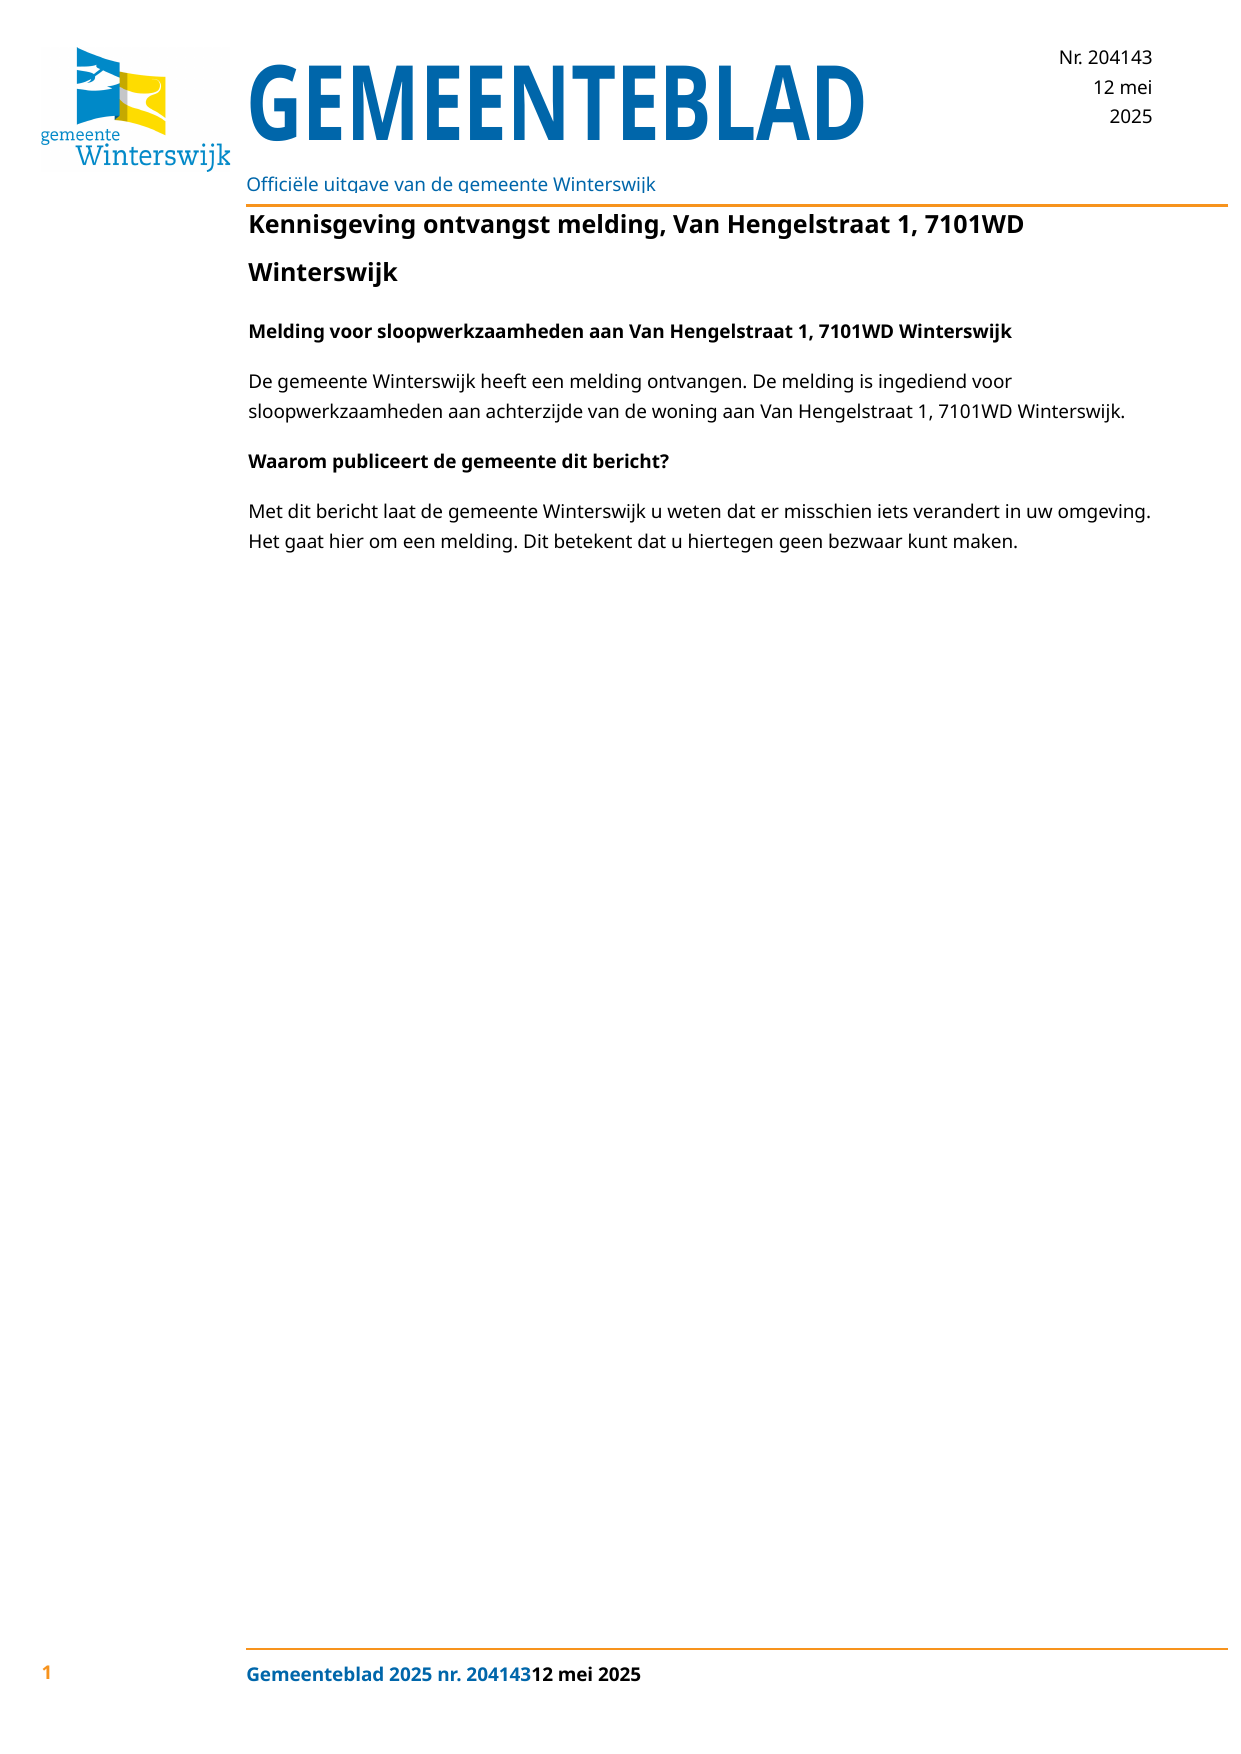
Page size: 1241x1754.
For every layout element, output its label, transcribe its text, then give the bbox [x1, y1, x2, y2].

picture [41, 47, 231, 172]
text Kennisgeving ontvangst melding, Van Hengelstraat 1, 7101WD Winterswijk [248, 207, 1152, 288]
text Melding voor sloopwerkzaamheden aan Van Hengelstraat 1, 7101WD Winterswijk [248, 318, 1152, 344]
text Waarom publiceert de gemeente dit bericht? [248, 448, 1152, 474]
text De gemeente Winterswijk heeft een melding ontvangen. De melding is ingediend voor sloopwerkzaamheden aan achterzijde van de woning aan Van Hengelstraat 1, 7101WD Winterswijk. [248, 368, 1152, 424]
text Met dit bericht laat de gemeente Winterswijk u weten dat er misschien iets verandert in uw omgeving. Het gaat hier om een melding. Dit betekent dat u hiertegen geen bezwaar kunt maken. [248, 499, 1152, 554]
picture [225, 153, 231, 162]
